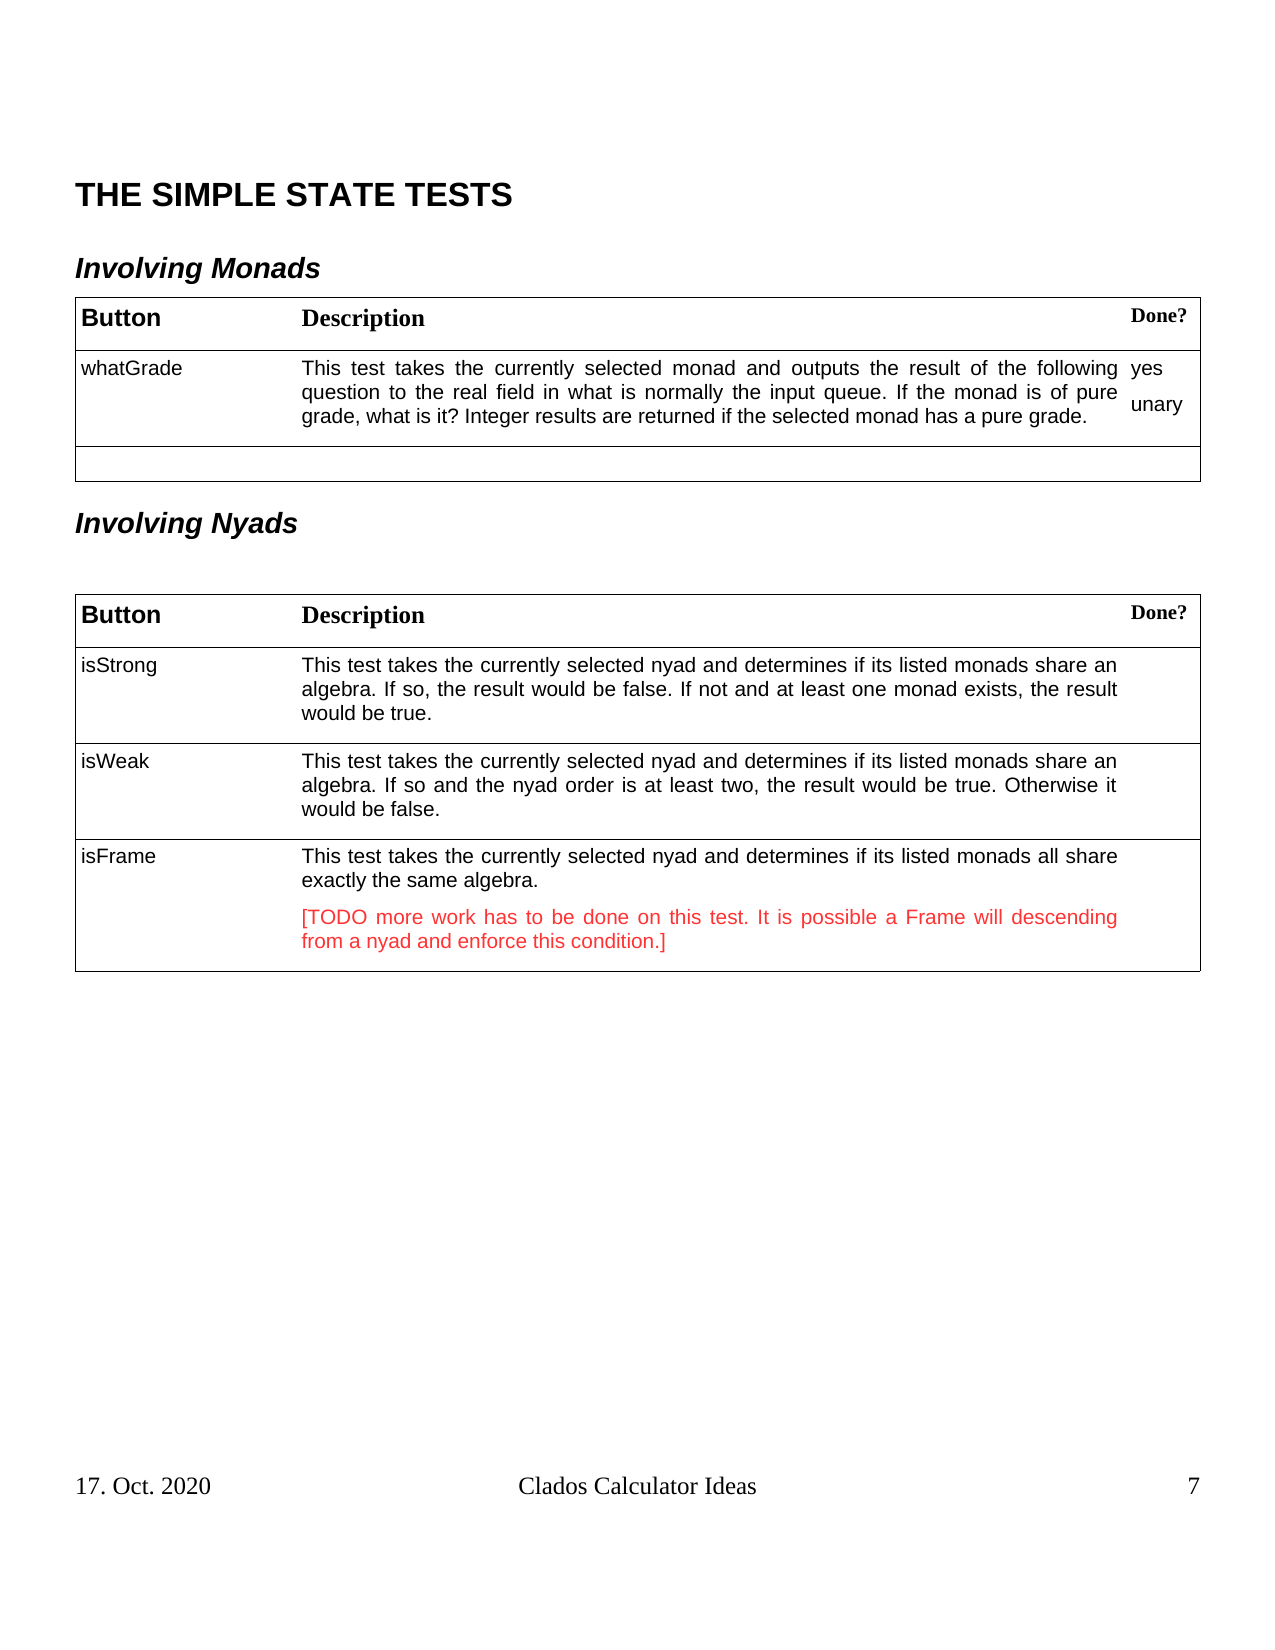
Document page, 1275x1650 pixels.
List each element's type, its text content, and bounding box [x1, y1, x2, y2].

table_cell whatGrade [76, 351, 296, 446]
table_cell This test takes the currently selected monad and outputs the result of the following question to the real field in what is normally the input queue. If the monad is of pure grade, what is it? Integer results are returned if the selected monad has a pure grade. [296, 351, 1125, 446]
table_header Description [296, 595, 1125, 647]
table_header Button [76, 595, 296, 647]
table_header Description [296, 298, 1125, 350]
table_cell [1125, 648, 1200, 743]
table_cell [1125, 840, 1200, 971]
table_cell [76, 447, 296, 481]
table_cell This test takes the currently selected nyad and determines if its listed monads share an algebra. If so and the nyad order is at least two, the result would be true. Otherwise it would be false. [296, 744, 1125, 838]
table_cell [1125, 744, 1200, 838]
table_header Done? [1125, 298, 1200, 350]
table_cell yes unary [1125, 351, 1200, 446]
table_header Done? [1125, 595, 1200, 647]
subtitle Involving Nyads [75, 507, 1200, 540]
subtitle THE SIMPLE STATE TESTS [75, 175, 1200, 214]
table_header Button [76, 298, 296, 350]
subtitle Involving Monads [75, 251, 1200, 285]
table_cell isWeak [76, 744, 296, 838]
table_cell This test takes the currently selected nyad and determines if its listed monads all share exactly the same algebra. [TODO more work has to be done on this test. It is possible a Frame will descending from a nyad and enforce this condition.] [296, 840, 1125, 971]
table_cell [296, 447, 1125, 481]
table_cell This test takes the currently selected nyad and determines if its listed monads share an algebra. If so, the result would be false. If not and at least one monad exists, the result would be true. [296, 648, 1125, 743]
table_cell [1125, 447, 1200, 481]
table_cell isFrame [76, 840, 296, 971]
table_cell isStrong [76, 648, 296, 743]
